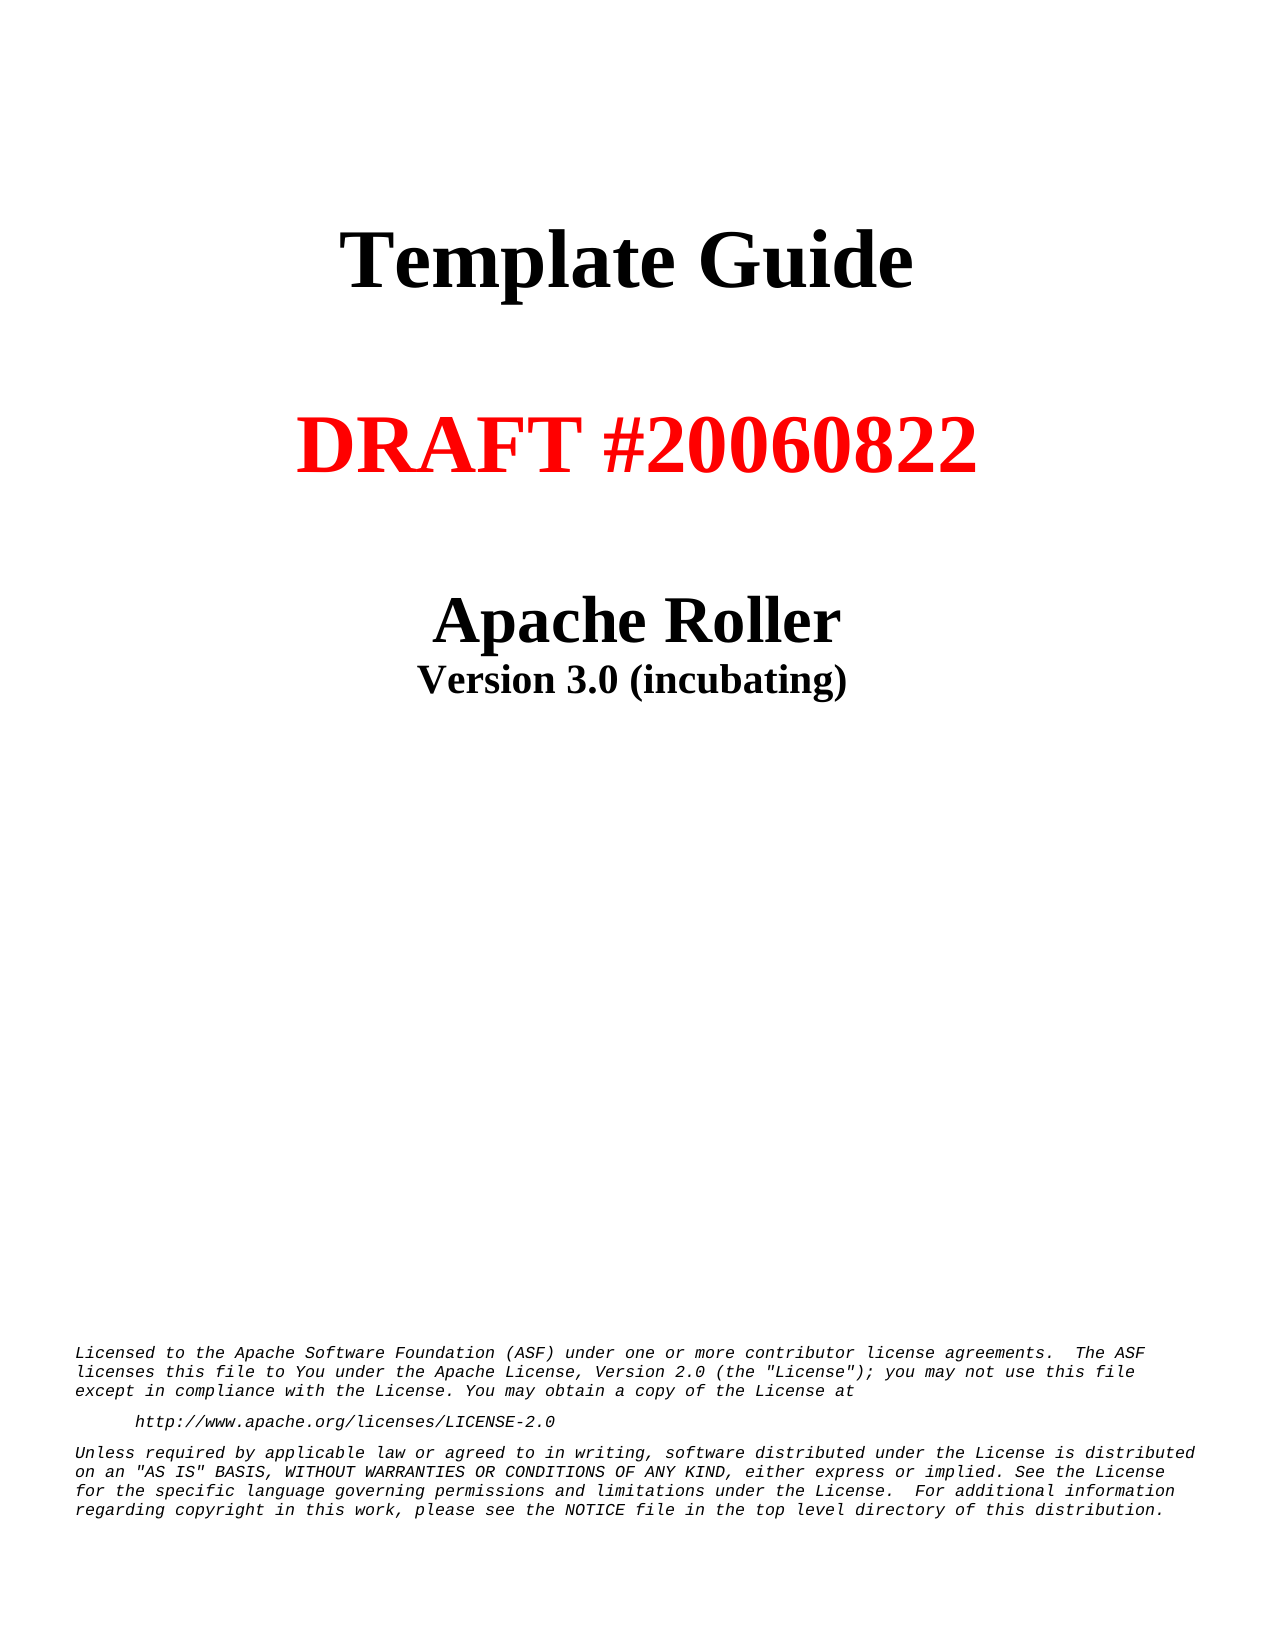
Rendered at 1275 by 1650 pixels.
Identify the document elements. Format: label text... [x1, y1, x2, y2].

text Version 3.0 (incubating) [75, 657, 1200, 703]
text http://www.apache.org/licenses/LICENSE-2.0 [75, 1413, 1200, 1432]
text Unless required by applicable law or agreed to in writing, software distributed under the License is distributed on an "AS IS" BASIS, WITHOUT WARRANTIES OR CONDITIONS OF ANY KIND, either express or implied. See the License for the specific language governing permissions and limitations under the License. For additional information regarding copyright in this work, please see the NOTICE file in the top level directory of this distribution. [75, 1445, 1200, 1521]
text Apache Roller [75, 583, 1200, 657]
text Template Guide [75, 213, 1200, 306]
text DRAFT #20060822 [75, 398, 1200, 490]
text Licensed to the Apache Software Foundation (ASF) under one or more contributor license agreements. The ASF licenses this file to You under the Apache License, Version 2.0 (the "License"); you may not use this file except in compliance with the License. You may obtain a copy of the License at [75, 1344, 1200, 1401]
